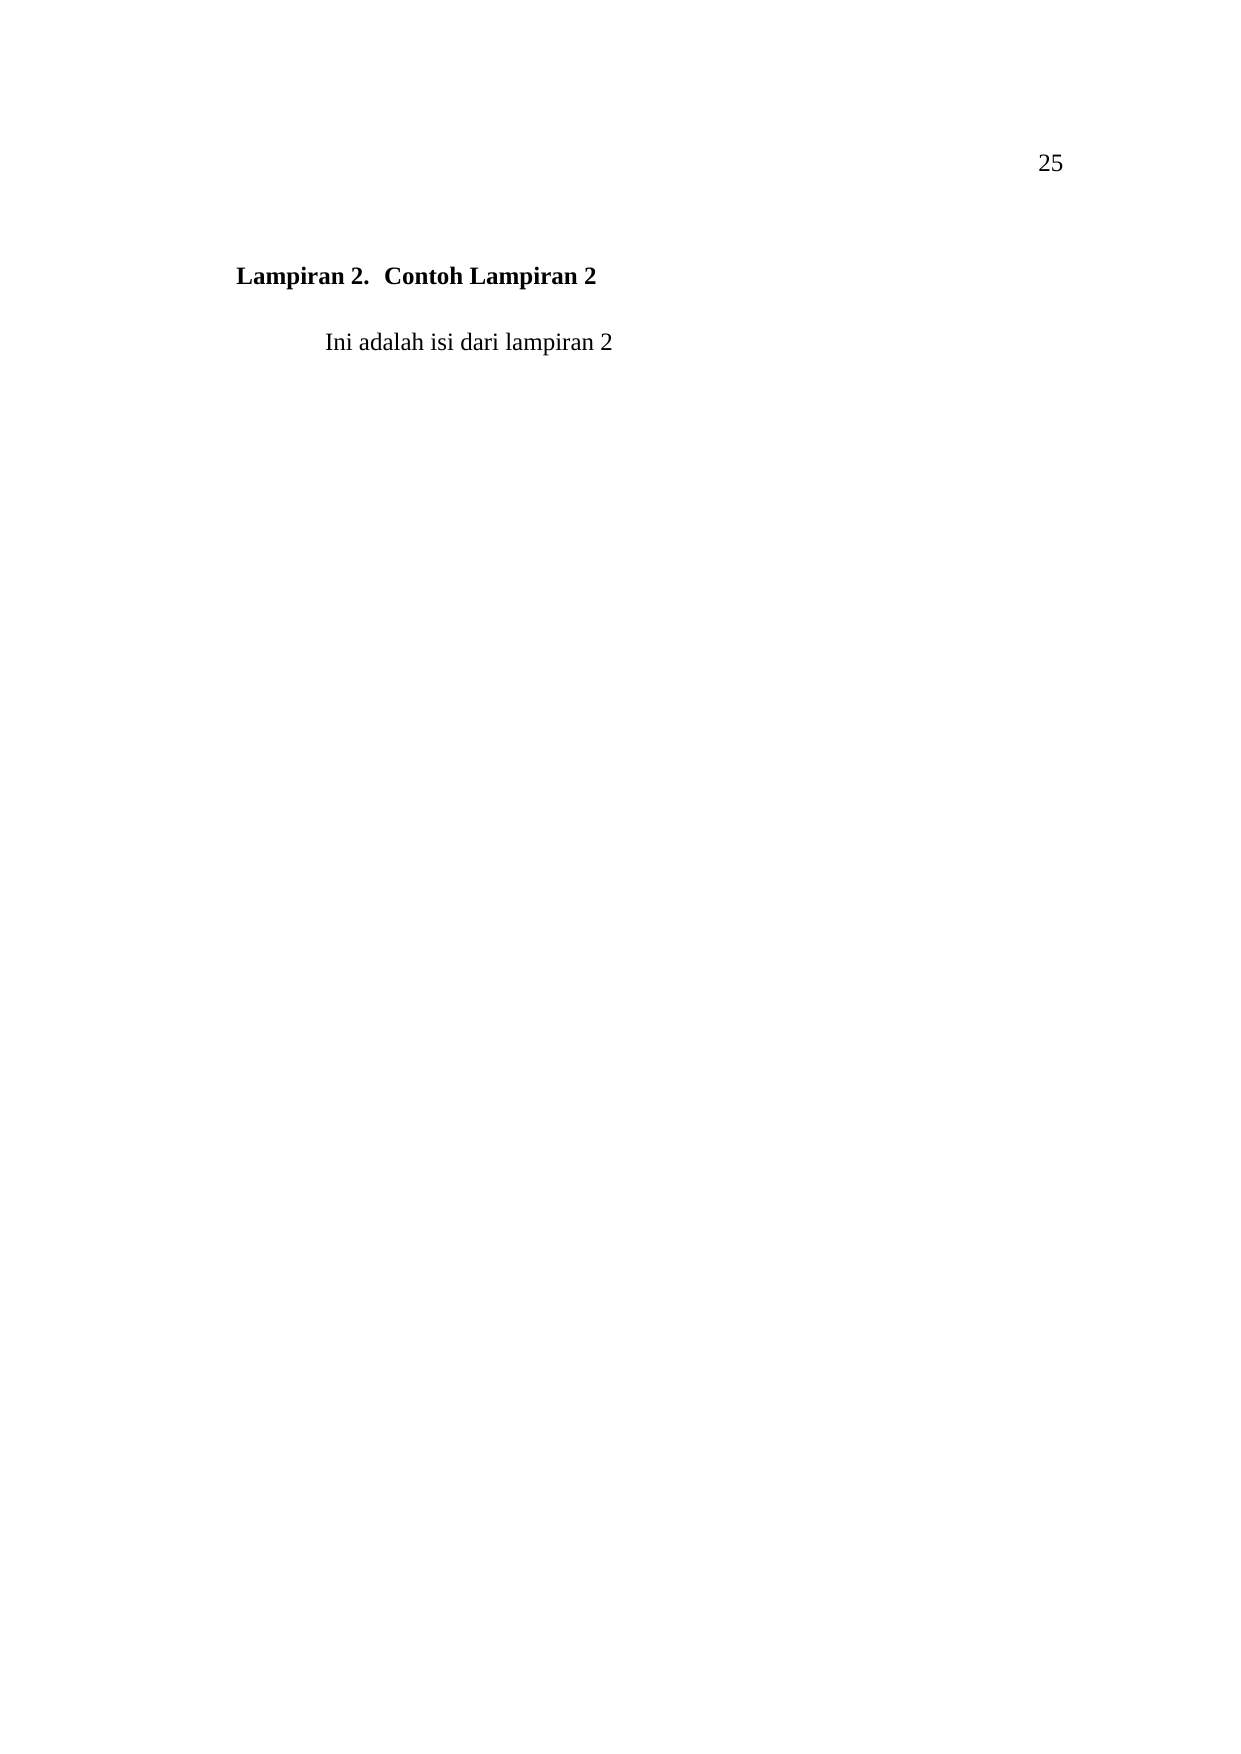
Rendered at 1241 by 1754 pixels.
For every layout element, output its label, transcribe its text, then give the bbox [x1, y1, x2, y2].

text Ini adalah isi dari lampiran 2 [236, 327, 1063, 356]
subtitle Contoh Lampiran 2 [236, 261, 1063, 290]
